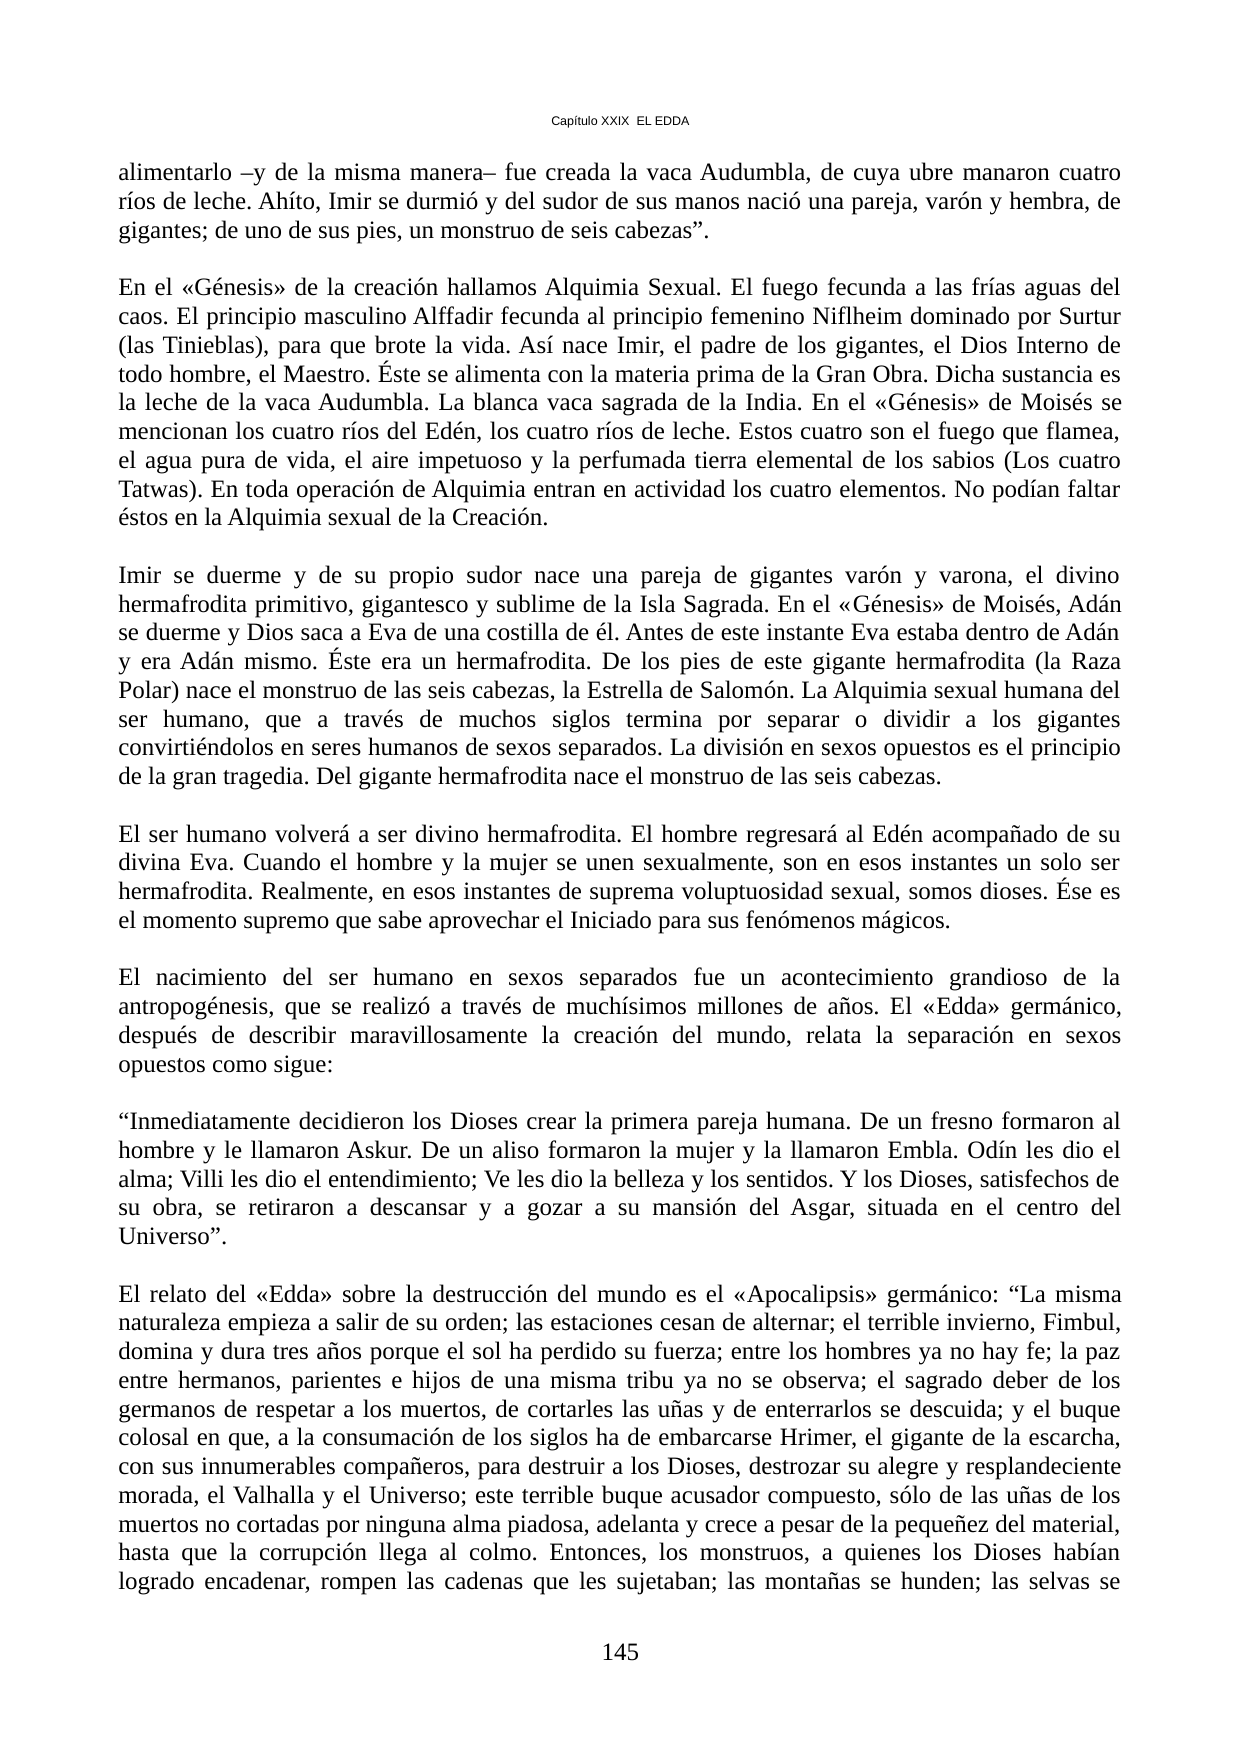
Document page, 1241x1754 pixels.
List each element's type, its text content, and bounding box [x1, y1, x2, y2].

text El ser humano volverá a ser divino hermafrodita. El hombre regresará al Edén acompañado de su divina Eva. Cuando el hombre y la mujer se unen sexualmente, son en esos instantes un solo ser hermafrodita. Realmente, en esos instantes de suprema voluptuosidad sexual, somos dioses. Ése es el momento supremo que sabe aprovechar el Iniciado para sus fenómenos mágicos. [118, 819, 1122, 934]
text “Inmediatamente decidieron los Dioses crear la primera pareja humana. De un fresno formaron al hombre y le llamaron Askur. De un aliso formaron la mujer y la llamaron Embla. Odín les dio el alma; Villi les dio el entendimiento; Ve les dio la belleza y los sentidos. Y los Dioses, satisfechos de su obra, se retiraron a descansar y a gozar a su mansión del Asgar, situada en el centro del Universo”. [118, 1106, 1122, 1250]
text En el «Génesis» de la creación hallamos Alquimia Sexual. El fuego fecunda a las frías aguas del caos. El principio masculino Alffadir fecunda al principio femenino Niflheim dominado por Surtur (las Tinieblas), para que brote la vida. Así nace Imir, el padre de los gigantes, el Dios Interno de todo hombre, el Maestro. Éste se alimenta con la materia prima de la Gran Obra. Dicha sustancia es la leche de la vaca Audumbla. La blanca vaca sagrada de la India. En el «Génesis» de Moisés se mencionan los cuatro ríos del Edén, los cuatro ríos de leche. Estos cuatro son el fuego que flamea, el agua pura de vida, el aire impetuoso y la perfumada tierra elemental de los sabios (Los cuatro Tatwas). En toda operación de Alquimia entran en actividad los cuatro elementos. No podían faltar éstos en la Alquimia sexual de la Creación. [118, 272, 1122, 531]
text Imir se duerme y de su propio sudor nace una pareja de gigantes varón y varona, el divino hermafrodita primitivo, gigantesco y sublime de la Isla Sagrada. En el «Génesis» de Moisés, Adán se duerme y Dios saca a Eva de una costilla de él. Antes de este instante Eva estaba dentro de Adán y era Adán mismo. Éste era un hermafrodita. De los pies de este gigante hermafrodita (la Raza Polar) nace el monstruo de las seis cabezas, la Estrella de Salomón. La Alquimia sexual humana del ser humano, que a través de muchos siglos termina por separar o dividir a los gigantes convirtiéndolos en seres humanos de sexos separados. La división en sexos opuestos es el principio de la gran tragedia. Del gigante hermafrodita nace el monstruo de las seis cabezas. [118, 560, 1122, 790]
text alimentarlo –y de la misma manera– fue creada la vaca Audumbla, de cuya ubre manaron cuatro ríos de leche. Ahíto, Imir se durmió y del sudor de sus manos nació una pareja, varón y hembra, de gigantes; de uno de sus pies, un monstruo de seis cabezas”. [118, 157, 1122, 244]
text El relato del «Edda» sobre la destrucción del mundo es el «Apocalipsis» germánico: “La misma naturaleza empieza a salir de su orden; las estaciones cesan de alternar; el terrible invierno, Fimbul, domina y dura tres años porque el sol ha perdido su fuerza; entre los hombres ya no hay fe; la paz entre hermanos, parientes e hijos de una misma tribu ya no se observa; el sagrado deber de los germanos de respetar a los muertos, de cortarles las uñas y de enterrarlos se descuida; y el buque colosal en que, a la consumación de los siglos ha de embarcarse Hrimer, el gigante de la escarcha, con sus innumerables compañeros, para destruir a los Dioses, destrozar su alegre y resplandeciente morada, el Valhalla y el Universo; este terrible buque acusador compuesto, sólo de las uñas de los muertos no cortadas por ninguna alma piadosa, adelanta y crece a pesar de la pequeñez del material, hasta que la corrupción llega al colmo. Entonces, los monstruos, a quienes los Dioses habían logrado encadenar, rompen las cadenas que les sujetaban; las montañas se hunden; las selvas se [118, 1279, 1122, 1595]
text El nacimiento del ser humano en sexos separados fue un acontecimiento grandioso de la antropogénesis, que se realizó a través de muchísimos millones de años. El «Edda» germánico, después de describir maravillosamente la creación del mundo, relata la separación en sexos opuestos como sigue: [118, 962, 1122, 1077]
